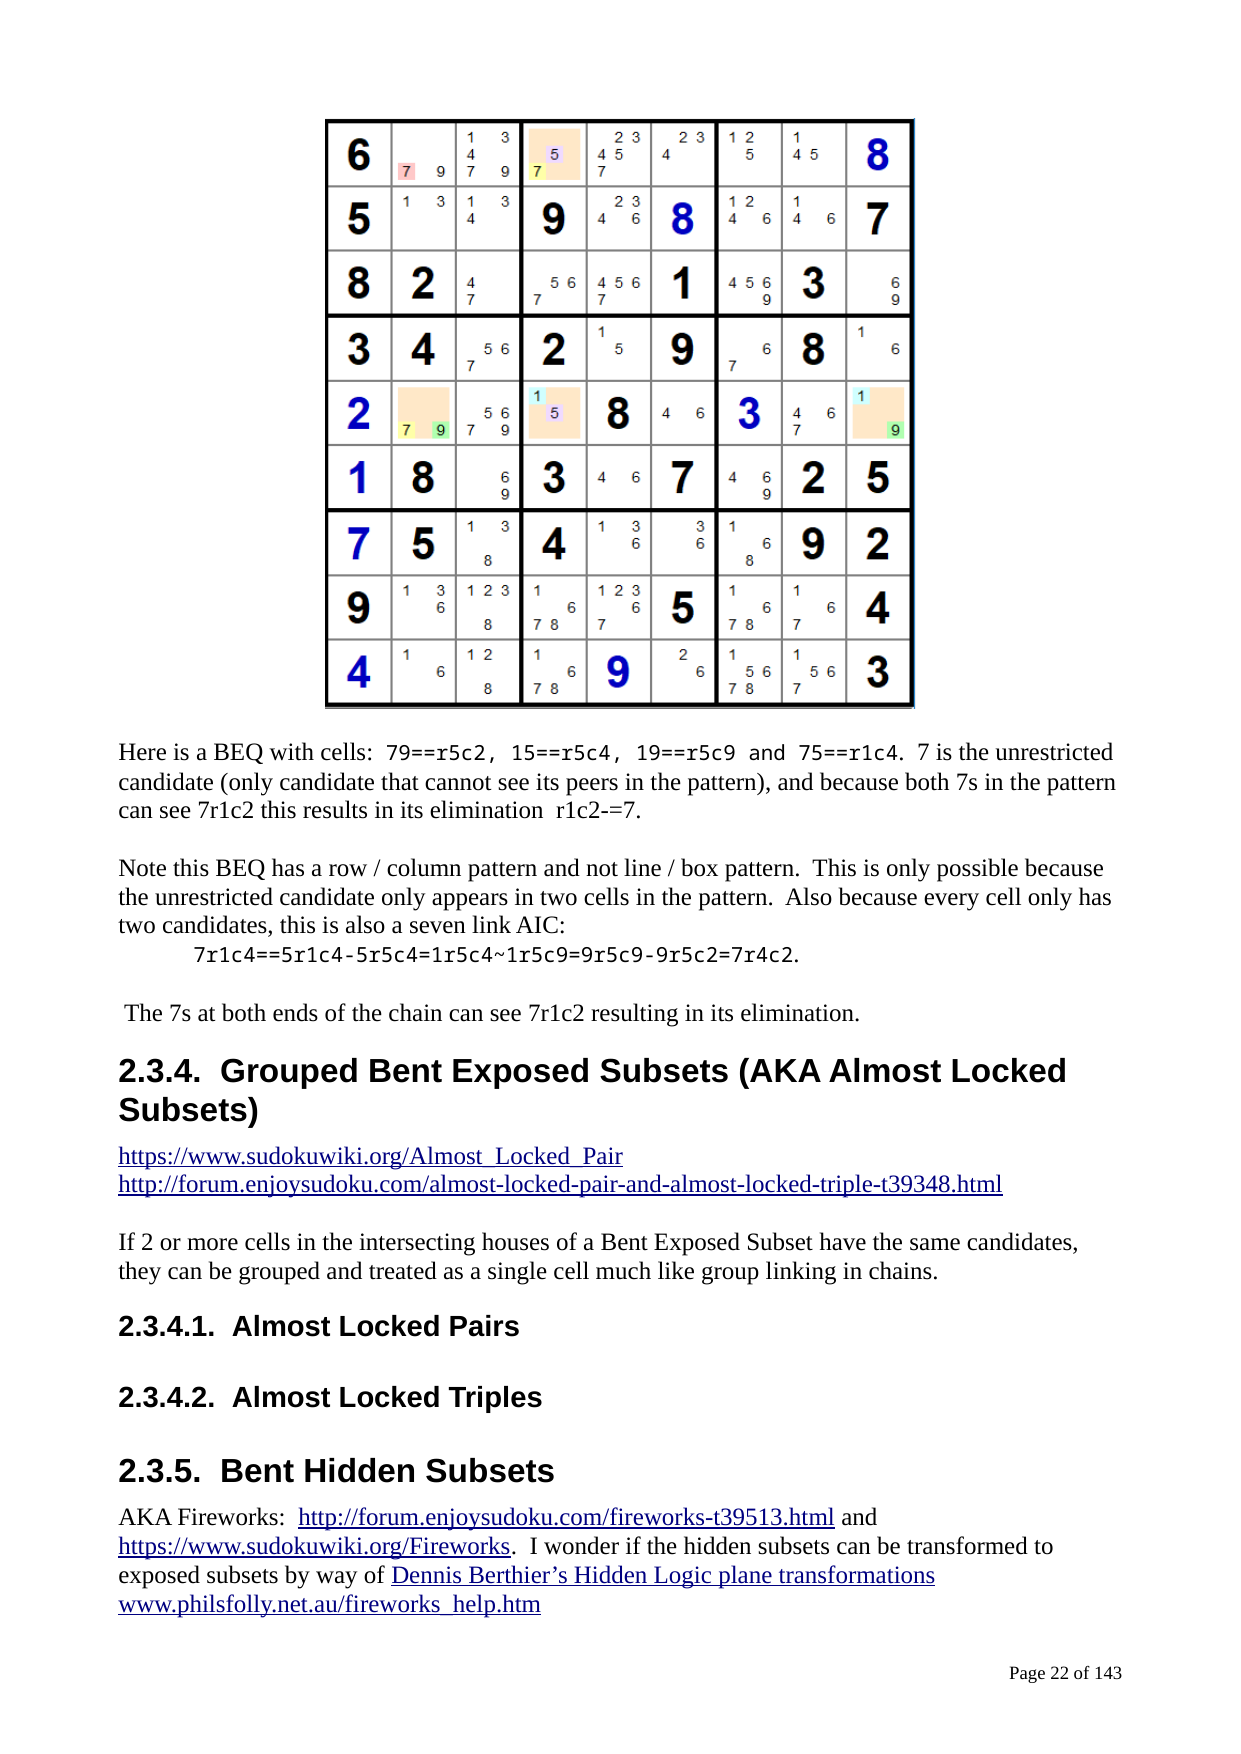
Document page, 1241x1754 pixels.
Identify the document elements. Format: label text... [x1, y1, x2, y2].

text www.philsfolly.net.au/fireworks_help.htm [118, 1589, 1122, 1617]
text The 7s at both ends of the chain can see 7r1c2 resulting in its elimination. [118, 998, 1122, 1026]
subtitle Almost Locked Pairs [118, 1309, 1122, 1343]
picture [325, 118, 916, 709]
subtitle Bent Hidden Subsets [118, 1452, 1122, 1490]
text AKA Fireworks: http://forum.enjoysudoku.com/fireworks-t39513.html and https://www.sudokuwiki.org/Fireworks. I wonder if the hidden subsets can be transformed to exposed subsets by way of Dennis Berthier’s Hidden Logic plane transformations [118, 1502, 1122, 1589]
text If 2 or more cells in the intersecting houses of a Bent Exposed Subset have the same candidates, they can be grouped and treated as a single cell much like group linking in chains. [118, 1227, 1122, 1284]
text Note this BEQ has a row / column pattern and not line / box pattern. This is only possible because the unrestricted candidate only appears in two cells in the pattern. Also because every cell only has two candidates, this is also a seven link AIC: [118, 853, 1122, 939]
text https://www.sudokuwiki.org/Almost_Locked_Pair [118, 1141, 1122, 1169]
text 7r1c4==5r1c4-5r5c4=1r5c4~1r5c9=9r5c9-9r5c2=7r4c2. [118, 939, 1122, 969]
text Here is a BEQ with cells: 79==r5c2, 15==r5c4, 19==r5c9 and 75==r1c4. 7 is the unrestricted candidate (only candidate that cannot see its peers in the pattern), and because both 7s in the pattern can see 7r1c2 this results in its elimination r1c2-=7. [118, 737, 1122, 824]
subtitle Grouped Bent Exposed Subsets (AKA Almost Locked Subsets) [118, 1051, 1122, 1128]
text http://forum.enjoysudoku.com/almost-locked-pair-and-almost-locked-triple-t39348.html [118, 1169, 1122, 1198]
subtitle Almost Locked Triples [118, 1381, 1122, 1414]
